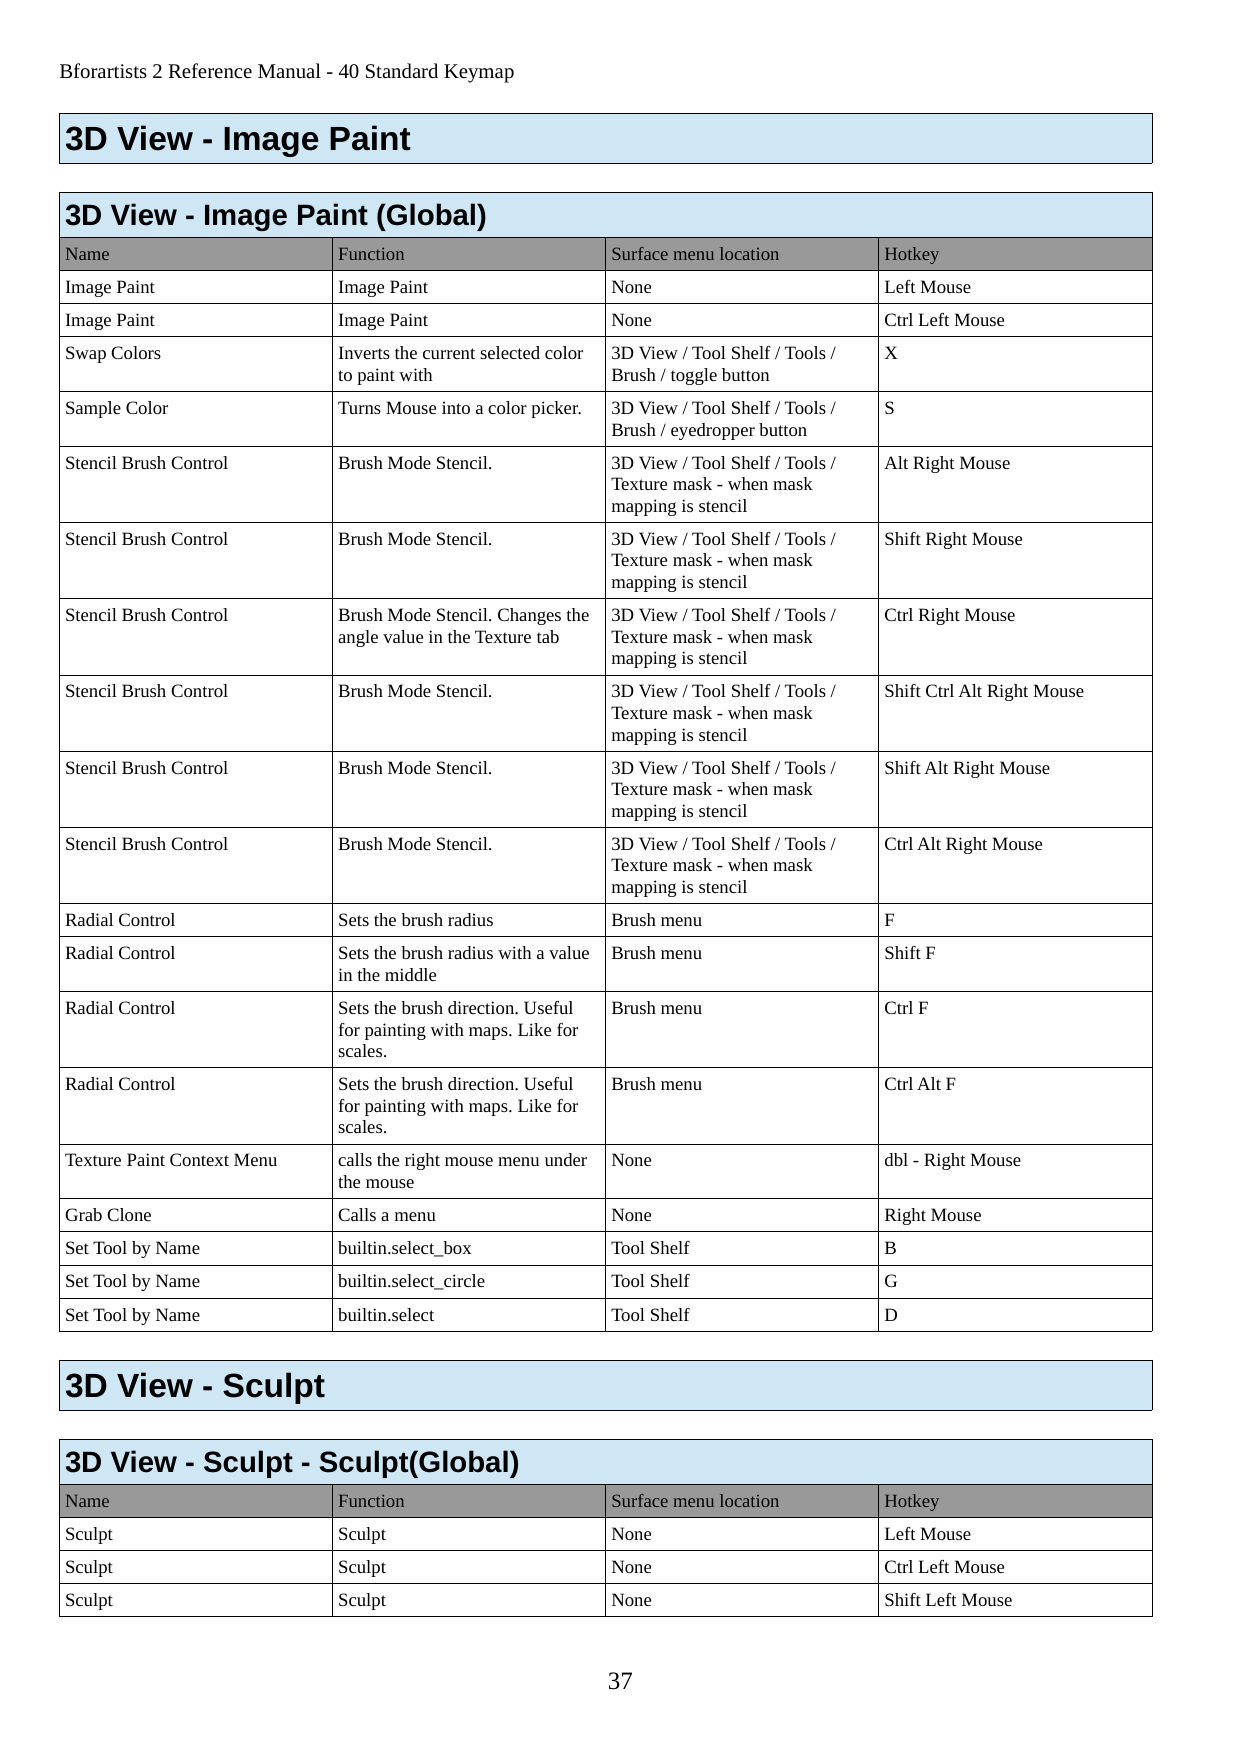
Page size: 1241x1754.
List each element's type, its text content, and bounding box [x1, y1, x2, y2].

table_cell D [879, 1299, 1152, 1331]
table_cell dbl - Right Mouse [879, 1145, 1152, 1198]
table_cell None [606, 1199, 878, 1231]
table_cell Sets the brush radius [333, 904, 605, 936]
table_cell Right Mouse [879, 1199, 1152, 1231]
table_cell Sample Color [60, 392, 332, 446]
table_cell Brush menu [606, 904, 878, 936]
table_cell Tool Shelf [606, 1266, 878, 1298]
table_cell None [606, 1584, 878, 1616]
table_cell Sets the brush direction. Useful for painting with maps. Like for scales. [333, 992, 605, 1067]
table_cell X [879, 337, 1152, 391]
table_cell Function [333, 238, 605, 270]
table_header 3D View - Image Paint (Global) [60, 193, 1152, 237]
table_cell Sculpt [333, 1551, 605, 1583]
table_cell Function [333, 1485, 605, 1517]
table_cell Shift F [879, 937, 1152, 991]
table_cell 3D View / Tool Shelf / Tools / Brush / eyedropper button [606, 392, 878, 446]
table_cell Inverts the current selected color to paint with [333, 337, 605, 391]
table_cell 3D View / Tool Shelf / Tools / Texture mask - when mask mapping is stencil [606, 752, 878, 827]
table_cell Brush Mode Stencil. [333, 752, 605, 827]
table_cell Ctrl Left Mouse [879, 1551, 1152, 1583]
table_cell Shift Right Mouse [879, 523, 1152, 598]
table_cell Ctrl Alt Right Mouse [879, 828, 1152, 903]
table_cell Hotkey [879, 1485, 1152, 1517]
table_cell Hotkey [879, 238, 1152, 270]
table_cell Grab Clone [60, 1199, 332, 1231]
table_cell Stencil Brush Control [60, 523, 332, 598]
table_cell Texture Paint Context Menu [60, 1145, 332, 1198]
table_cell Sculpt [60, 1551, 332, 1583]
table_cell Brush menu [606, 937, 878, 991]
table_cell Sculpt [60, 1518, 332, 1550]
table_cell F [879, 904, 1152, 936]
table_cell Name [60, 1485, 332, 1517]
table_cell Stencil Brush Control [60, 676, 332, 751]
table_cell Brush Mode Stencil. [333, 447, 605, 522]
table_cell B [879, 1232, 1152, 1264]
table_cell Left Mouse [879, 271, 1152, 303]
table_cell None [606, 1518, 878, 1550]
table_cell 3D View / Tool Shelf / Tools / Brush / toggle button [606, 337, 878, 391]
table_cell Brush Mode Stencil. [333, 676, 605, 751]
table_cell Swap Colors [60, 337, 332, 391]
table_cell Calls a menu [333, 1199, 605, 1231]
table_header 3D View - Sculpt - Sculpt(Global) [60, 1440, 1152, 1484]
table_cell G [879, 1266, 1152, 1298]
table_cell Ctrl F [879, 992, 1152, 1067]
table_cell Sculpt [333, 1518, 605, 1550]
table_cell Set Tool by Name [60, 1266, 332, 1298]
table_cell Sets the brush radius with a value in the middle [333, 937, 605, 991]
table_cell Brush menu [606, 992, 878, 1067]
table_cell Sculpt [60, 1584, 332, 1616]
table_cell Radial Control [60, 1068, 332, 1143]
table_cell builtin.select [333, 1299, 605, 1331]
table_cell Image Paint [60, 304, 332, 336]
table_cell Image Paint [333, 271, 605, 303]
table_cell Brush Mode Stencil. [333, 523, 605, 598]
table_cell 3D View / Tool Shelf / Tools / Texture mask - when mask mapping is stencil [606, 523, 878, 598]
table_cell Set Tool by Name [60, 1299, 332, 1331]
table_cell None [606, 1551, 878, 1583]
table_cell Sculpt [333, 1584, 605, 1616]
table_cell 3D View / Tool Shelf / Tools / Texture mask - when mask mapping is stencil [606, 599, 878, 674]
table_cell Brush Mode Stencil. Changes the angle value in the Texture tab [333, 599, 605, 674]
table_cell None [606, 1145, 878, 1198]
table_cell Radial Control [60, 992, 332, 1067]
table_cell Image Paint [333, 304, 605, 336]
table_cell Stencil Brush Control [60, 752, 332, 827]
table_cell Image Paint [60, 271, 332, 303]
table_cell Shift Left Mouse [879, 1584, 1152, 1616]
table_cell Ctrl Alt F [879, 1068, 1152, 1143]
table_cell Alt Right Mouse [879, 447, 1152, 522]
table_cell Radial Control [60, 937, 332, 991]
table_cell 3D View / Tool Shelf / Tools / Texture mask - when mask mapping is stencil [606, 447, 878, 522]
table_cell Stencil Brush Control [60, 447, 332, 522]
table_cell 3D View / Tool Shelf / Tools / Texture mask - when mask mapping is stencil [606, 828, 878, 903]
table_header 3D View - Image Paint [60, 114, 1152, 163]
table_header 3D View - Sculpt [60, 1361, 1152, 1410]
table_cell Surface menu location [606, 1485, 878, 1517]
table_cell S [879, 392, 1152, 446]
table_cell Turns Mouse into a color picker. [333, 392, 605, 446]
table_cell Surface menu location [606, 238, 878, 270]
table_cell builtin.select_circle [333, 1266, 605, 1298]
table_cell calls the right mouse menu under the mouse [333, 1145, 605, 1198]
table_cell Brush menu [606, 1068, 878, 1143]
table_cell Stencil Brush Control [60, 599, 332, 674]
table_cell None [606, 304, 878, 336]
table_cell Sets the brush direction. Useful for painting with maps. Like for scales. [333, 1068, 605, 1143]
table_cell Shift Alt Right Mouse [879, 752, 1152, 827]
table_cell builtin.select_box [333, 1232, 605, 1264]
table_cell Ctrl Right Mouse [879, 599, 1152, 674]
table_cell None [606, 271, 878, 303]
table_cell 3D View / Tool Shelf / Tools / Texture mask - when mask mapping is stencil [606, 676, 878, 751]
table_cell Tool Shelf [606, 1299, 878, 1331]
table_cell Radial Control [60, 904, 332, 936]
table_cell Name [60, 238, 332, 270]
table_cell Set Tool by Name [60, 1232, 332, 1264]
table_cell Tool Shelf [606, 1232, 878, 1264]
table_cell Brush Mode Stencil. [333, 828, 605, 903]
table_cell Stencil Brush Control [60, 828, 332, 903]
table_cell Left Mouse [879, 1518, 1152, 1550]
table_cell Shift Ctrl Alt Right Mouse [879, 676, 1152, 751]
table_cell Ctrl Left Mouse [879, 304, 1152, 336]
